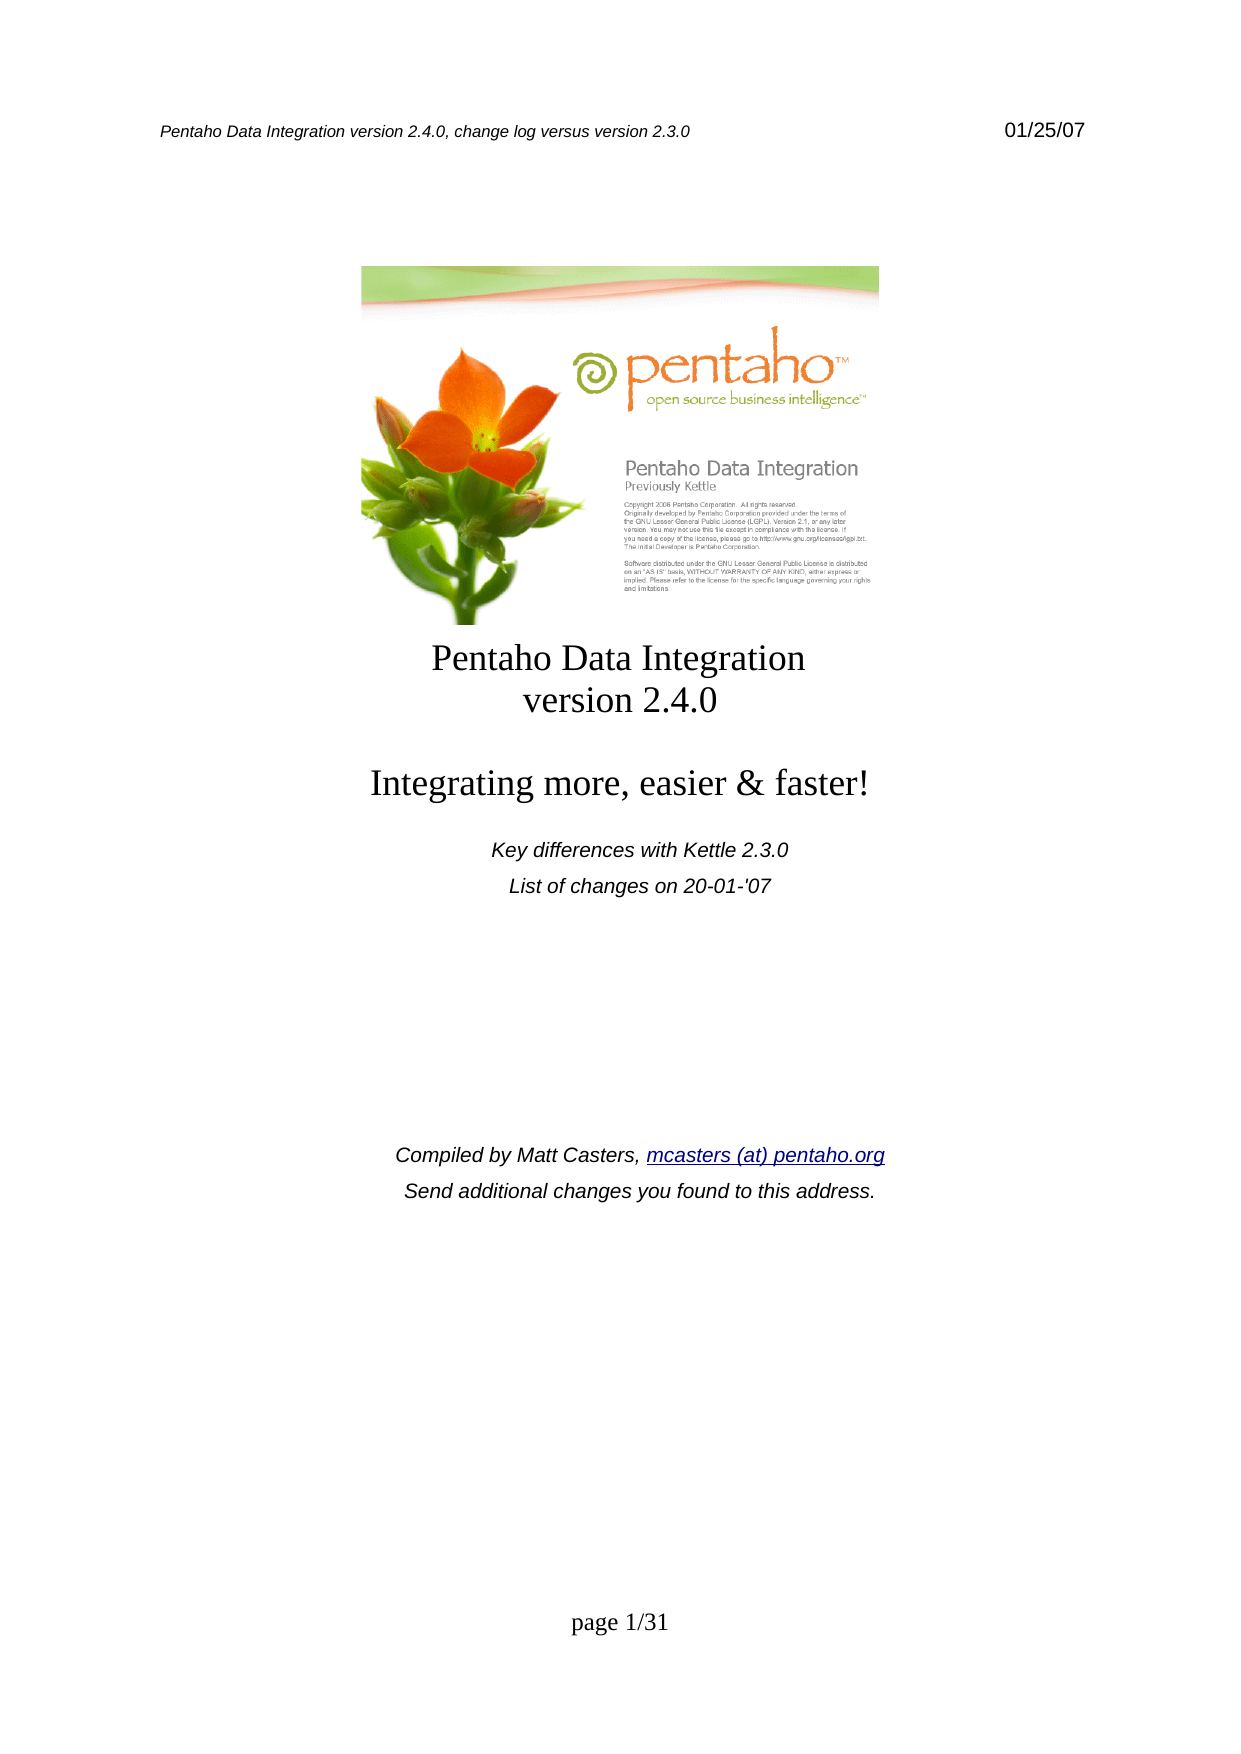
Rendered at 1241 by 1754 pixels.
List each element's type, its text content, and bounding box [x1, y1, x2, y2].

text Pentaho Data Integration [118, 637, 1122, 678]
text version 2.4.0 [118, 678, 1122, 720]
text Compiled by Matt Casters, mcasters (at) pentaho.org [118, 1143, 1122, 1167]
text Key differences with Kettle 2.3.0 [118, 839, 1122, 862]
text Send additional changes you found to this address. [118, 1179, 1122, 1202]
text List of changes on 20-01-'07 [118, 875, 1122, 898]
picture [361, 266, 879, 625]
text Integrating more, easier & faster! [118, 762, 1122, 803]
